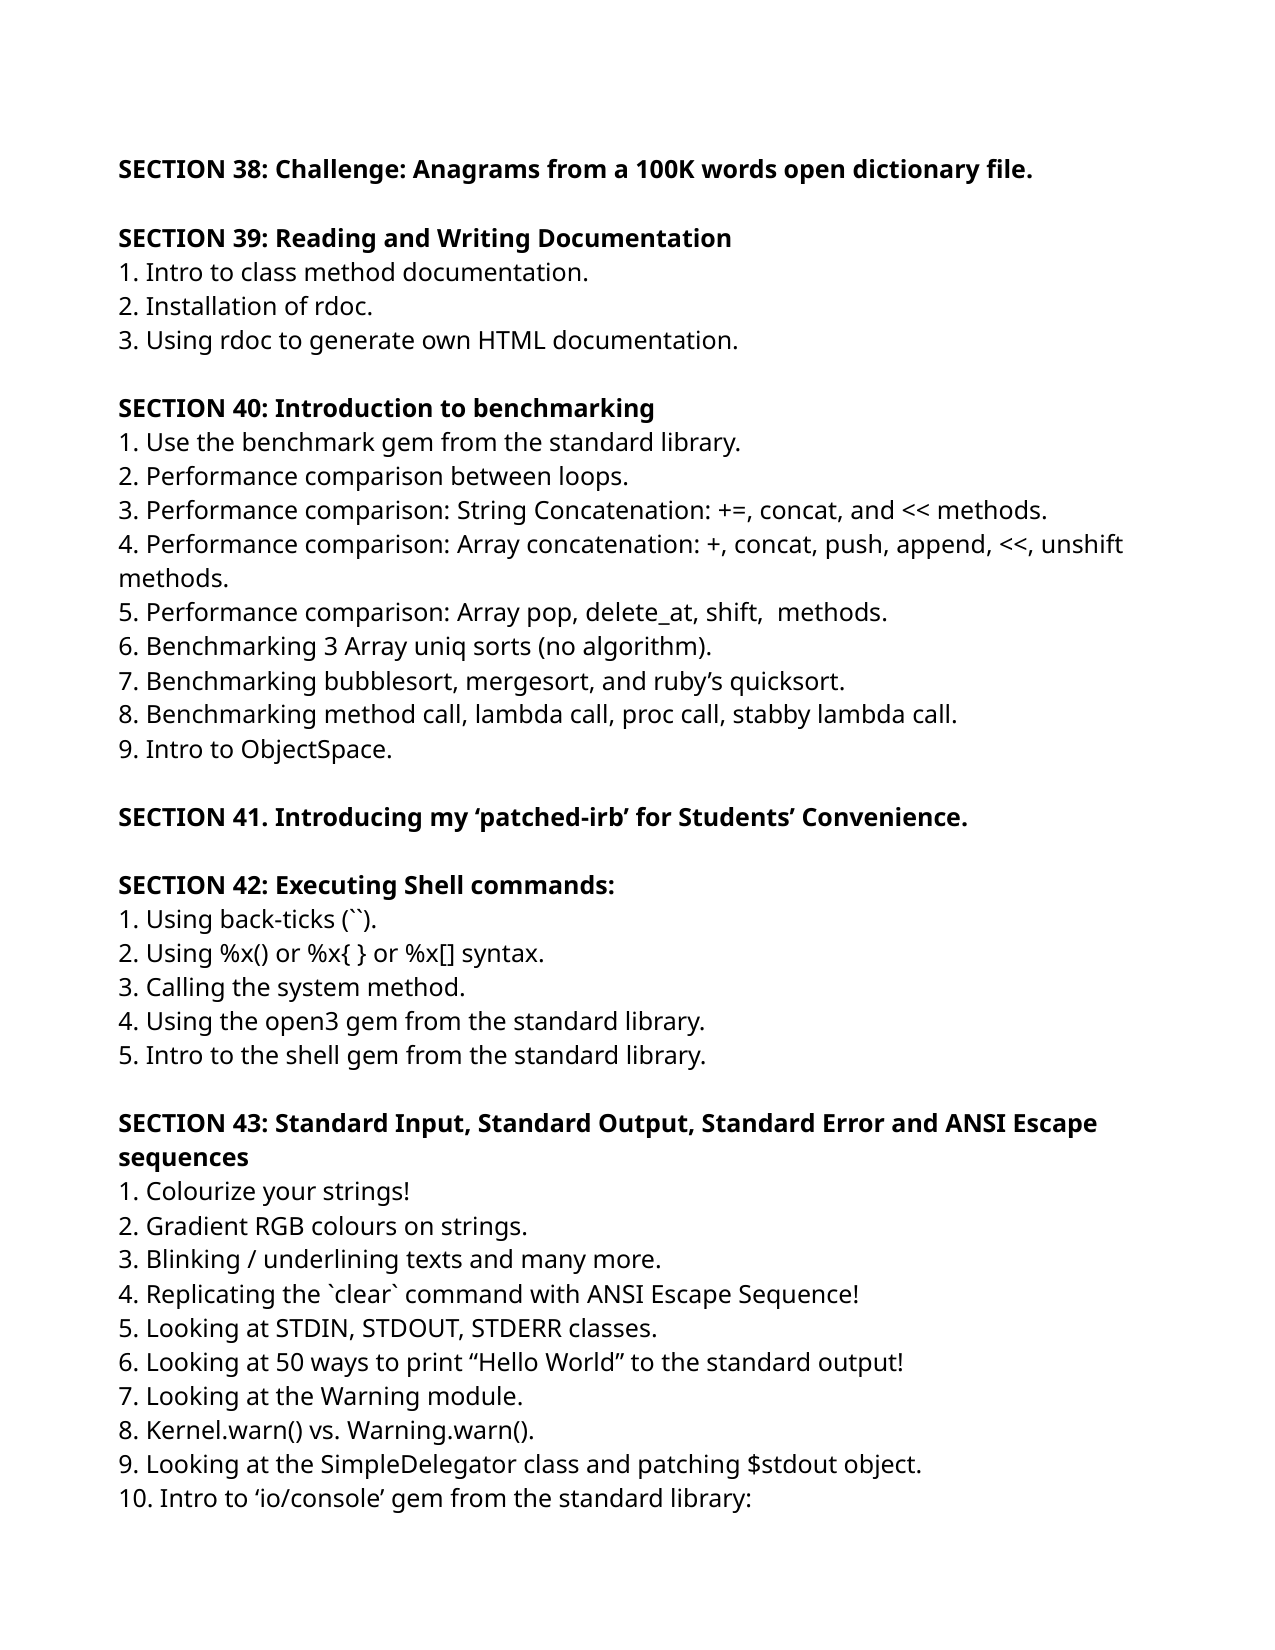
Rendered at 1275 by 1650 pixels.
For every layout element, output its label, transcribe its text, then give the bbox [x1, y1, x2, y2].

text 8. Kernel.warn() vs. Warning.warn(). [118, 1412, 1157, 1447]
text 7. Looking at the Warning module. [118, 1378, 1157, 1412]
text 2. Gradient RGB colours on strings. [118, 1208, 1157, 1242]
text 5. Looking at STDIN, STDOUT, STDERR classes. [118, 1310, 1157, 1344]
text 3. Using rdoc to generate own HTML documentation. [118, 322, 1157, 357]
text 4. Replicating the `clear` command with ANSI Escape Sequence! [118, 1276, 1157, 1310]
text 5. Performance comparison: Array pop, delete_at, shift, methods. [118, 595, 1157, 629]
text 3. Calling the system method. [118, 970, 1157, 1004]
text SECTION 41. Introducing my ‘patched-irb’ for Students’ Convenience. [118, 799, 1157, 833]
text 5. Intro to the shell gem from the standard library. [118, 1038, 1157, 1072]
text 6. Looking at 50 ways to print “Hello World” to the standard output! [118, 1344, 1157, 1378]
text 3. Performance comparison: String Concatenation: +=, concat, and << methods. [118, 493, 1157, 527]
text 3. Blinking / underlining texts and many more. [118, 1242, 1157, 1276]
text 8. Benchmarking method call, lambda call, proc call, stabby lambda call. [118, 697, 1157, 731]
text SECTION 38: Challenge: Anagrams from a 100K words open dictionary file. [118, 152, 1157, 186]
text 4. Performance comparison: Array concatenation: +, concat, push, append, <<, unshift methods. [118, 527, 1157, 595]
text 9. Looking at the SimpleDelegator class and patching $stdout object. [118, 1447, 1157, 1481]
text 6. Benchmarking 3 Array uniq sorts (no algorithm). [118, 629, 1157, 663]
text 2. Installation of rdoc. [118, 288, 1157, 322]
text 2. Using %x() or %x{ } or %x[] syntax. [118, 936, 1157, 970]
text 4. Using the open3 gem from the standard library. [118, 1004, 1157, 1038]
text 10. Intro to ‘io/console’ gem from the standard library: [118, 1481, 1157, 1515]
text SECTION 42: Executing Shell commands: [118, 867, 1157, 902]
text SECTION 39: Reading and Writing Documentation [118, 220, 1157, 254]
text SECTION 43: Standard Input, Standard Output, Standard Error and ANSI Escape sequences [118, 1106, 1157, 1174]
text 9. Intro to ObjectSpace. [118, 731, 1157, 765]
text 7. Benchmarking bubblesort, mergesort, and ruby’s quicksort. [118, 663, 1157, 697]
text 1. Colourize your strings! [118, 1174, 1157, 1208]
text 1. Intro to class method documentation. [118, 254, 1157, 288]
text 2. Performance comparison between loops. [118, 459, 1157, 493]
text SECTION 40: Introduction to benchmarking 1. Use the benchmark gem from the standard library. [118, 391, 1157, 459]
text 1. Using back-ticks (``). [118, 902, 1157, 936]
